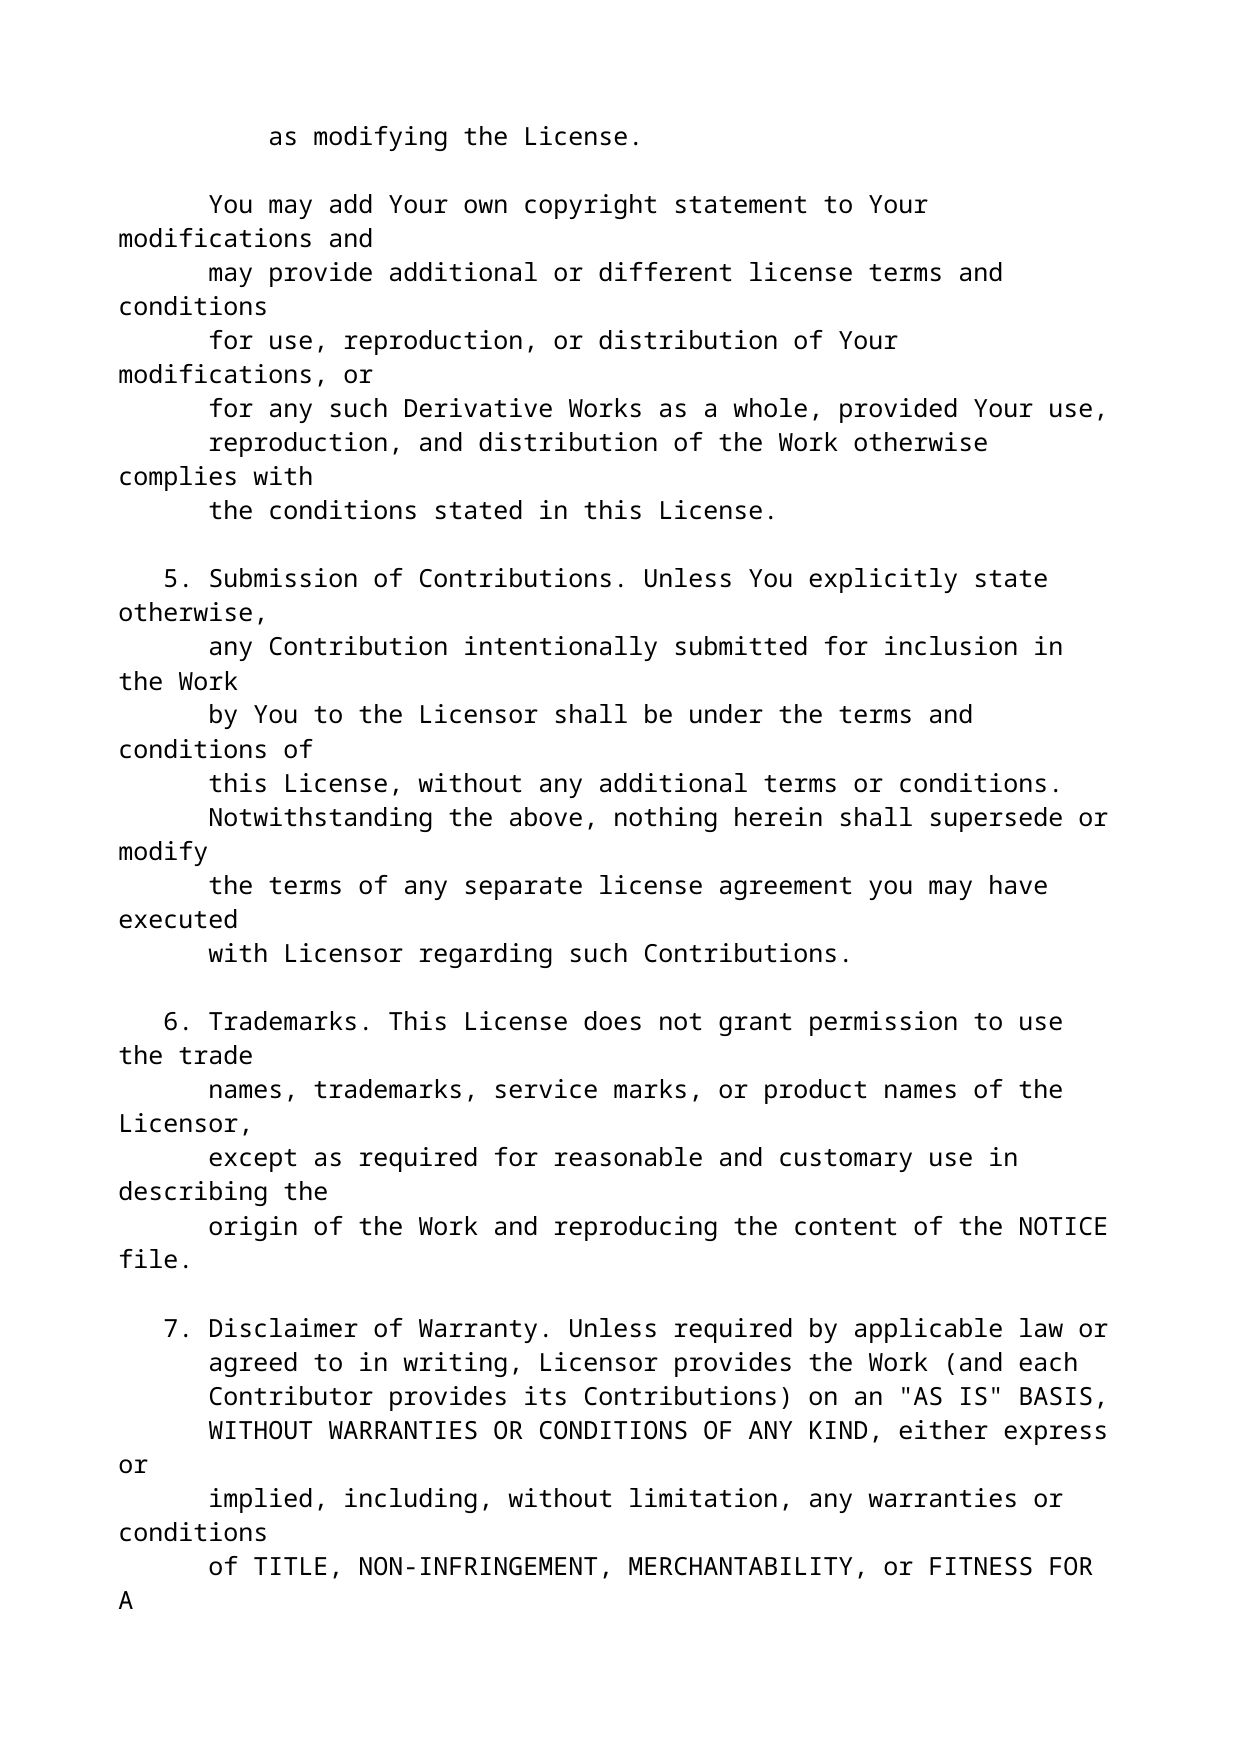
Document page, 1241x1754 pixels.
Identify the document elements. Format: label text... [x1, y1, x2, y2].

text the conditions stated in this License. [118, 493, 1122, 527]
text as modifying the License. [118, 118, 1122, 152]
text origin of the Work and reproducing the content of the NOTICE file. [118, 1208, 1122, 1276]
text may provide additional or different license terms and conditions [118, 254, 1122, 322]
text WITHOUT WARRANTIES OR CONDITIONS OF ANY KIND, either express or [118, 1412, 1122, 1481]
text by You to the Licensor shall be under the terms and conditions of [118, 697, 1122, 765]
text 5. Submission of Contributions. Unless You explicitly state otherwise, [118, 561, 1122, 629]
text for any such Derivative Works as a whole, provided Your use, [118, 391, 1122, 425]
text for use, reproduction, or distribution of Your modifications, or [118, 322, 1122, 391]
text of TITLE, NON-INFRINGEMENT, MERCHANTABILITY, or FITNESS FOR A [118, 1549, 1122, 1617]
text names, trademarks, service marks, or product names of the Licensor, [118, 1072, 1122, 1140]
text 7. Disclaimer of Warranty. Unless required by applicable law or [118, 1310, 1122, 1344]
text any Contribution intentionally submitted for inclusion in the Work [118, 629, 1122, 697]
text You may add Your own copyright statement to Your modifications and [118, 186, 1122, 254]
text this License, without any additional terms or conditions. [118, 765, 1122, 799]
text the terms of any separate license agreement you may have executed [118, 867, 1122, 936]
text Notwithstanding the above, nothing herein shall supersede or modify [118, 799, 1122, 867]
text implied, including, without limitation, any warranties or conditions [118, 1481, 1122, 1549]
text with Licensor regarding such Contributions. [118, 936, 1122, 970]
text reproduction, and distribution of the Work otherwise complies with [118, 425, 1122, 493]
text except as required for reasonable and customary use in describing the [118, 1140, 1122, 1208]
text agreed to in writing, Licensor provides the Work (and each [118, 1344, 1122, 1378]
text 6. Trademarks. This License does not grant permission to use the trade [118, 1004, 1122, 1072]
text Contributor provides its Contributions) on an "AS IS" BASIS, [118, 1378, 1122, 1412]
